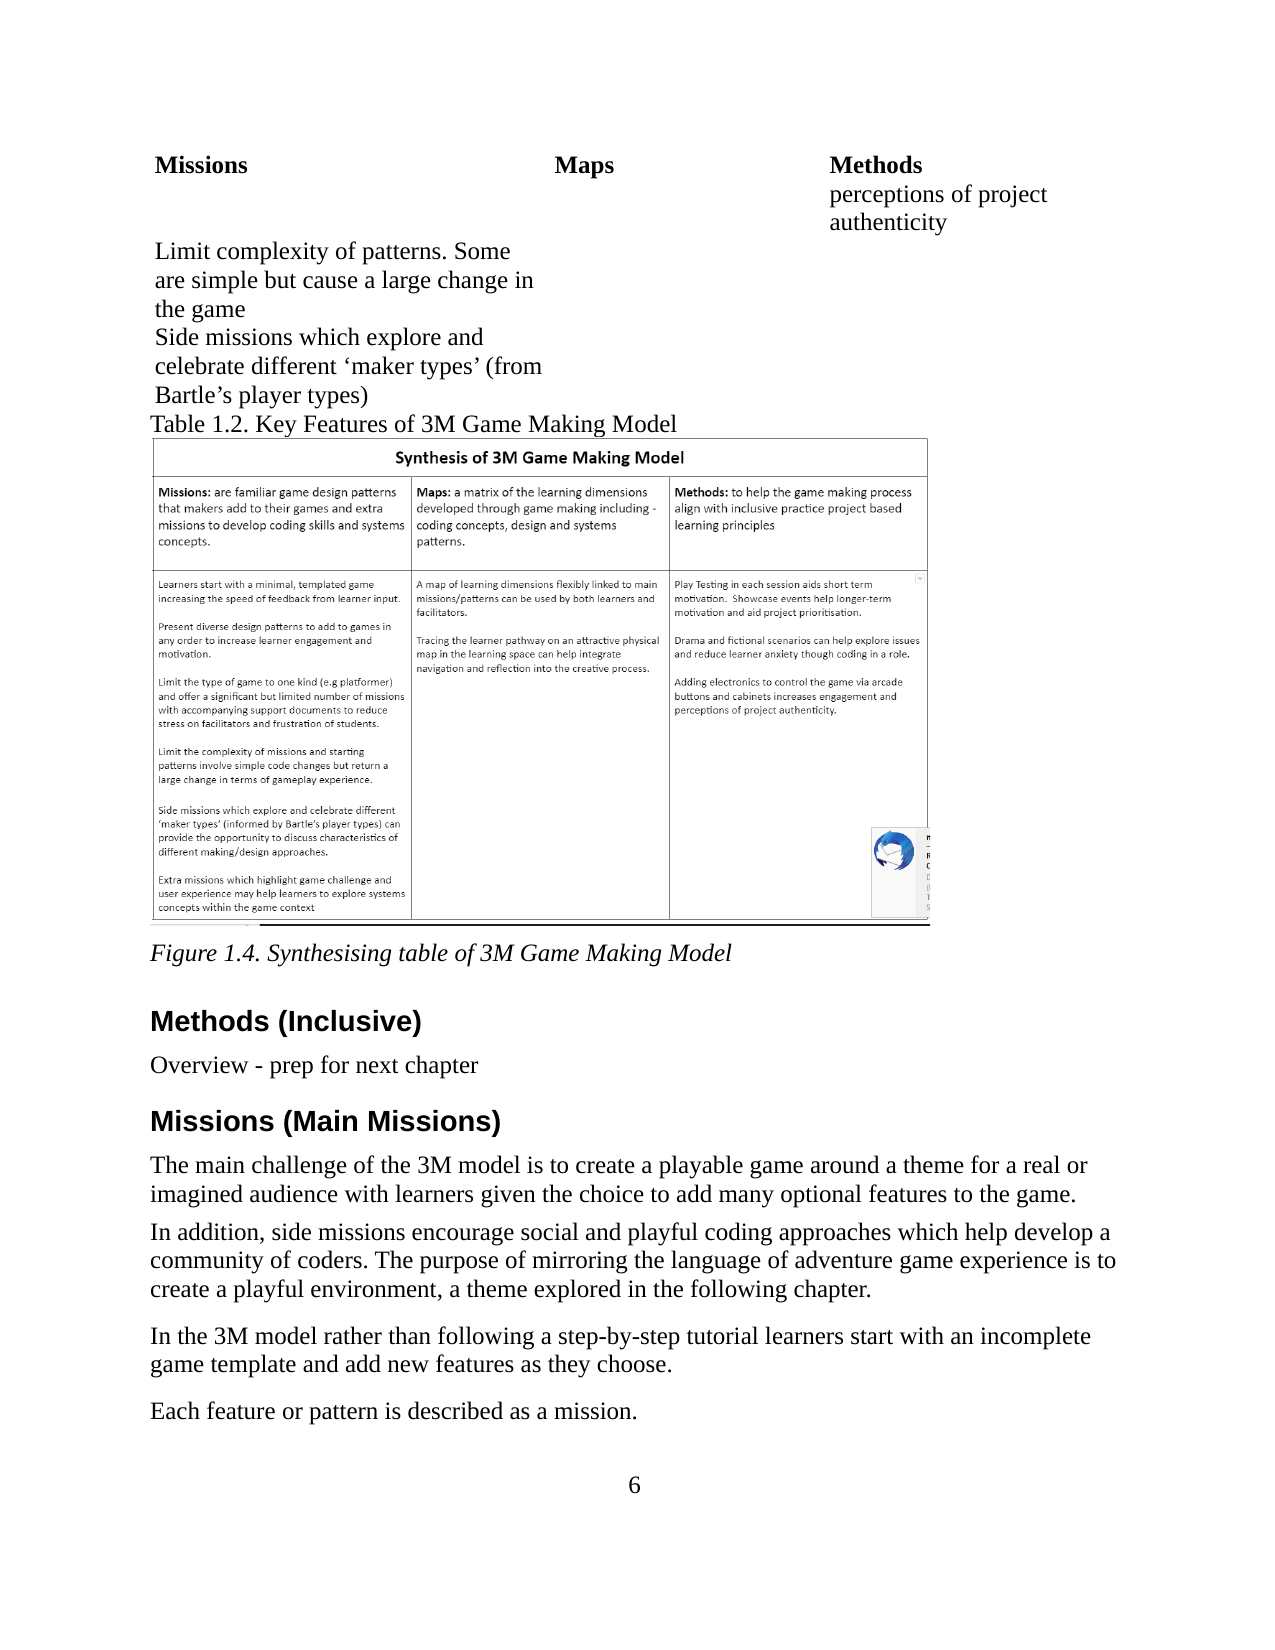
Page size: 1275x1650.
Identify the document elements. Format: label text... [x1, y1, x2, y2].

table_cell [825, 236, 1125, 322]
text In addition, side missions encourage social and playful coding approaches which help develop a community of coders. The purpose of mirroring the language of adventure game experience is to create a playful environment, a theme explored in the following chapter. [150, 1217, 1125, 1303]
subtitle Methods (Inclusive) [150, 1004, 1125, 1038]
text Figure 1.4. Synthesising table of 3M Game Making Model [150, 938, 1125, 967]
table_cell [550, 236, 825, 322]
table_cell [550, 323, 825, 409]
table_cell Side missions which explore and celebrate different ‘maker types’ (from Bartle’s player types) [150, 323, 550, 409]
picture [150, 437, 930, 926]
table_cell [825, 323, 1125, 409]
table_cell [150, 179, 550, 236]
text In the 3M model rather than following a step-by-step tutorial learners start with an incomplete game template and add new features as they choose. [150, 1321, 1125, 1378]
subtitle Missions (Main Missions) [150, 1104, 1125, 1138]
text Table 1.2. Key Features of 3M Game Making Model [150, 409, 1125, 437]
table_header Missions [150, 150, 550, 179]
text The main challenge of the 3M model is to create a playable game around a theme for a real or imagined audience with learners given the choice to add many optional features to the game. [150, 1150, 1125, 1208]
table_cell [550, 179, 825, 236]
text Each feature or pattern is described as a mission. [150, 1396, 1125, 1425]
table_cell perceptions of project authenticity [825, 179, 1125, 236]
table_header Maps [550, 150, 825, 179]
table_header Methods [825, 150, 1125, 179]
text Overview - prep for next chapter [150, 1050, 1125, 1079]
table_cell Limit complexity of patterns. Some are simple but cause a large change in the game [150, 236, 550, 322]
